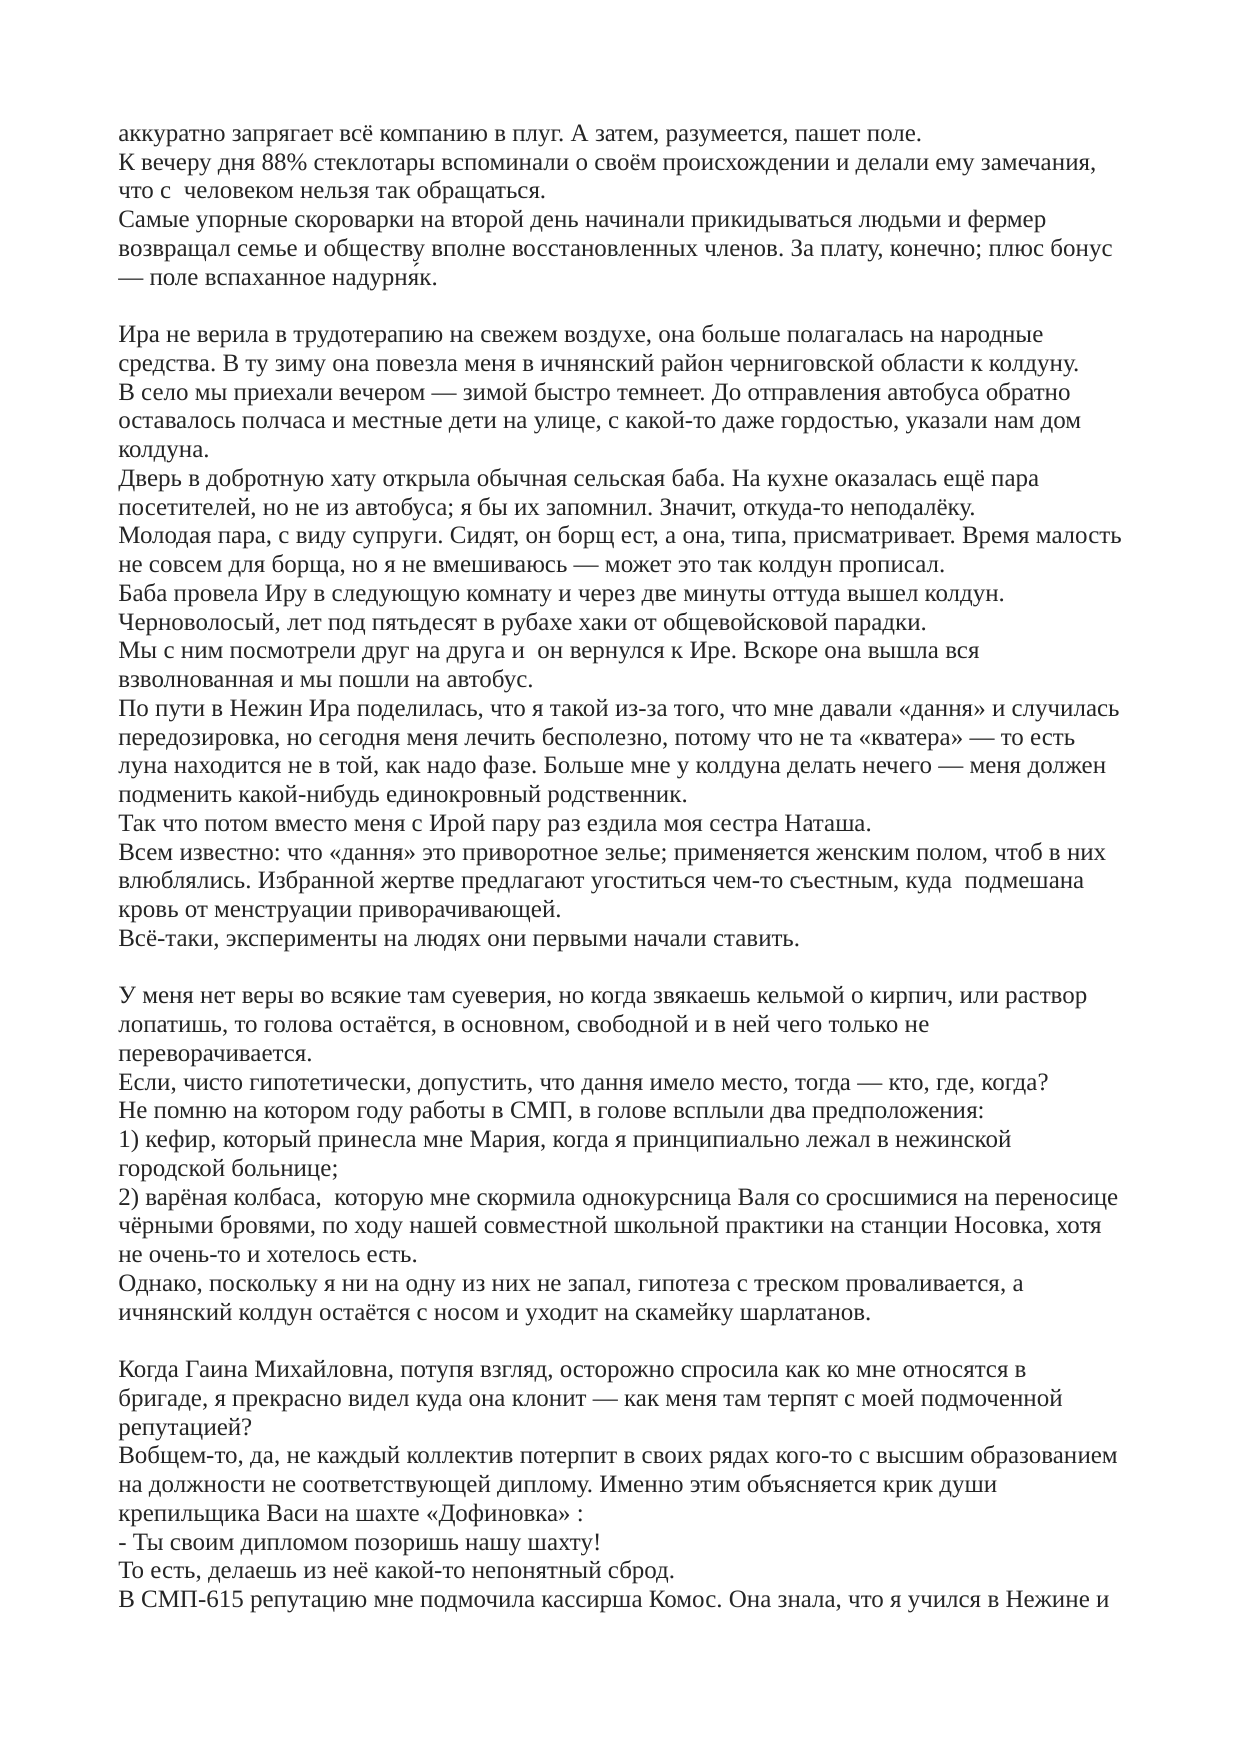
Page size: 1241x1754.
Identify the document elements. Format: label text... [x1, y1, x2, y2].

text Не помню на котором году работы в СМП, в голове всплыли два предположения: [118, 1096, 1122, 1124]
text В СМП-615 репутацию мне подмочила кассирша Комос. Она знала, что я учился в Нежине и [118, 1584, 1122, 1613]
text Молодая пара, с виду супруги. Сидят, он борщ ест, а она, типа, присматривает. Время малость не совсем для борща, но я не вмешиваюсь — может это так колдун прописал. [118, 521, 1122, 578]
text Так что потом вместо меня с Ирой пару раз ездила моя сестра Наташа. [118, 808, 1122, 837]
text Вобщем-то, да, не каждый коллектив потерпит в своих рядах кого-то с высшим образованием на должности не соответствующей диплому. Именно этим объясняется крик души крепильщика Васи на шахте «Дофиновка» : [118, 1441, 1122, 1527]
text Дверь в добротную хату открыла обычная сельская баба. На кухне оказалась ещё пара посетителей, но не из автобуса; я бы их запомнил. Значит, откуда-то неподалёку. [118, 463, 1122, 521]
text Всем известно: что «дання» это приворотное зелье; применяется женским полом, чтоб в них влюблялись. Избранной жертве предлагают угоститься чем-то съестным, куда подмешана кровь от менструации приворачивающей. [118, 837, 1122, 923]
text К вечеру дня 88% стеклотары вспоминали о своём происхождении и делали ему замечания, что с человеком нельзя так обращаться. [118, 147, 1122, 204]
text Ира не верила в трудотерапию на свежем воздухе, она больше полагалась на народные средства. В ту зиму она повезла меня в ичнянский район черниговской области к колдуну. [118, 319, 1122, 377]
text 2) варёная колбаса, которую мне скормила однокурсница Валя со сросшимися на переносице чёрными бровями, по ходу нашей совместной школьной практики на станции Носовка, хотя не очень-то и хотелось есть. [118, 1182, 1122, 1268]
text - Ты своим дипломом позоришь нашу шахту! [118, 1527, 1122, 1556]
text Баба провела Иру в следующую комнату и через две минуты оттуда вышел колдун. [118, 578, 1122, 607]
text В село мы приехали вечером — зимой быстро темнеет. До отправления автобуса обратно оставалось полчаса и местные дети на улице, с какой-то даже гордостью, указали нам дом колдуна. [118, 377, 1122, 463]
text У меня нет веры во всякие там суеверия, но когда звякаешь кельмой о кирпич, или раствор лопатишь, то голова остаётся, в основном, свободной и в ней чего только не переворачивается. [118, 981, 1122, 1067]
text То есть, делаешь из неё какой-то непонятный сброд. [118, 1556, 1122, 1584]
text Самые упорные скороварки на второй день начинали прикидываться людьми и фермер возвращал семье и обществу вполне восстановленных членов. За плату, конечно; плюс бонус — поле вспаханное надурня́к. [118, 204, 1122, 291]
text Черноволосый, лет под пятьдесят в рубахе хаки от общевойсковой парадки. [118, 607, 1122, 636]
text Когда Гаина Михайловна, потупя взгляд, осторожно спросила как ко мне относятся в бригаде, я прекрасно видел куда она клонит — как меня там терпят с моей подмоченной репутацией? [118, 1354, 1122, 1441]
text аккуратно запрягает всё компанию в плуг. А затем, разумеется, пашет поле. [118, 118, 1122, 147]
text Однако, поскольку я ни на одну из них не запал, гипотеза с треском проваливается, а ичнянский колдун остаётся с носом и уходит на скамейку шарлатанов. [118, 1268, 1122, 1326]
text Мы с ним посмотрели друг на друга и он вернулся к Ире. Вскоре она вышла вся взволнованная и мы пошли на автобус. [118, 636, 1122, 693]
text По пути в Нежин Ира поделилась, что я такой из-за того, что мне давали «дання» и случилась передозировка, но сегодня меня лечить бесполезно, потому что не та «кватера» — то есть луна находится не в той, как надо фазе. Больше мне у колдуна делать нечего — меня должен подменить какой-нибудь единокровный родственник. [118, 693, 1122, 808]
text Если, чисто гипотетически, допустить, что дання имело место, тогда — кто, где, когда? [118, 1067, 1122, 1096]
text 1) кефир, который принесла мне Мария, когда я принципиально лежал в нежинской городской больнице; [118, 1124, 1122, 1182]
text Всё-таки, эксперименты на людях они первыми начали ставить. [118, 923, 1122, 952]
